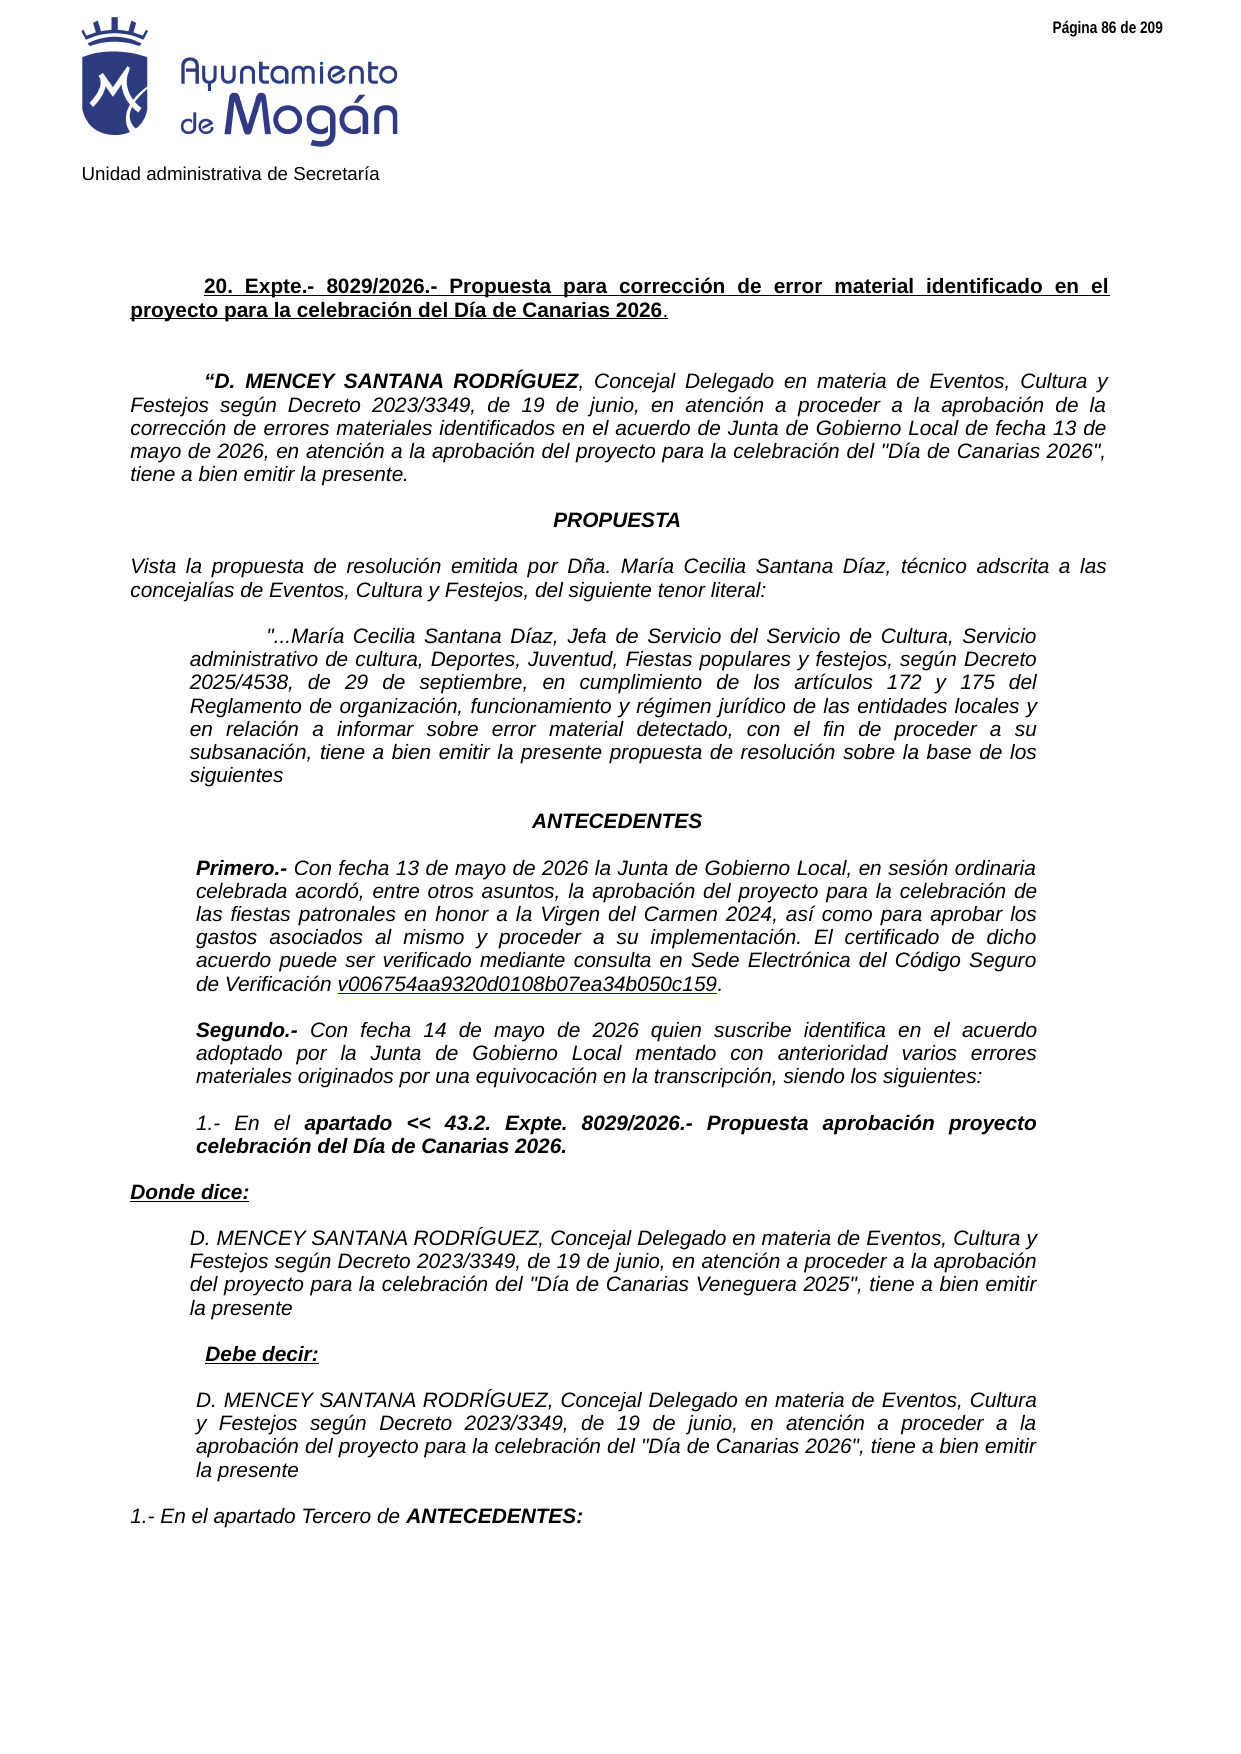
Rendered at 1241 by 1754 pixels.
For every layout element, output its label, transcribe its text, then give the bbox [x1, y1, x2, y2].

text 1.- En el apartado << 43.2. Expte. 8029/2026.- Propuesta aprobación proyecto celebración del Día de Canarias 2026. [196, 1111, 1040, 1157]
text 1.- En el apartado Tercero de ANTECEDENTES: [130, 1504, 1110, 1528]
text Donde dice: [130, 1180, 1110, 1204]
text Segundo.- Con fecha 14 de mayo de 2026 quien suscribe identifica en el acuerdo adoptado por la Junta de Gobierno Local mentado con anterioridad varios errores materiales originados por una equivocación en la transcripción, siendo los siguientes: [196, 1018, 1040, 1088]
text 20. Expte.- 8029/2026.- Propuesta para corrección de error material identificado en el proyecto para la celebración del Día de Canarias 2026. [130, 275, 1110, 321]
text ANTECEDENTES [196, 810, 1040, 833]
text D. MENCEY SANTANA RODRÍGUEZ, Concejal Delegado en materia de Eventos, Cultura y Festejos según Decreto 2023/3349, de 19 de junio, en atención a proceder a la aprobación del proyecto para la celebración del "Día de Canarias 2026", tiene a bien emitir la presente [196, 1388, 1040, 1481]
text Vista la propuesta de resolución emitida por Dña. María Cecilia Santana Díaz, técnico adscrita a las concejalías de Eventos, Cultura y Festejos, del siguiente tenor literal: [130, 555, 1110, 602]
text D. MENCEY SANTANA RODRÍGUEZ, Concejal Delegado en materia de Eventos, Cultura y Festejos según Decreto 2023/3349, de 19 de junio, en atención a proceder a la aprobación del proyecto para la celebración del "Día de Canarias Veneguera 2025", tiene a bien emitir la presente [189, 1227, 1040, 1319]
text "...María Cecilia Santana Díaz, Jefa de Servicio del Servicio de Cultura, Servicio administrativo de cultura, Deportes, Juventud, Fiestas populares y festejos, según Decreto 2025/4538, de 29 de septiembre, en cumplimiento de los artículos 172 y 175 del Reglamento de organización, funcionamiento y régimen jurídico de las entidades locales y en relación a informar sobre error material detectado, con el fin de proceder a su subsanación, tiene a bien emitir la presente propuesta de resolución sobre la base de los siguientes [189, 624, 1040, 787]
picture [81, 17, 398, 153]
text Primero.- Con fecha 13 de mayo de 2026 la Junta de Gobierno Local, en sesión ordinaria celebrada acordó, entre otros asuntos, la aprobación del proyecto para la celebración de las fiestas patronales en honor a la Virgen del Carmen 2024, así como para aprobar los gastos asociados al mismo y proceder a su implementación. El certificado de dicho acuerdo puede ser verificado mediante consulta en Sede Electrónica del Código Seguro de Verificación v006754aa9320d0108b07ea34b050c159. [196, 856, 1040, 996]
text “D. MENCEY SANTANA RODRÍGUEZ, Concejal Delegado en materia de Eventos, Cultura y Festejos según Decreto 2023/3349, de 19 de junio, en atención a proceder a la aprobación de la corrección de errores materiales identificados en el acuerdo de Junta de Gobierno Local de fecha 13 de mayo de 2026, en atención a la aprobación del proyecto para la celebración del "Día de Canarias 2026", tiene a bien emitir la presente. [130, 370, 1110, 486]
text Debe decir: [205, 1342, 1110, 1366]
text PROPUESTA [130, 509, 1110, 532]
